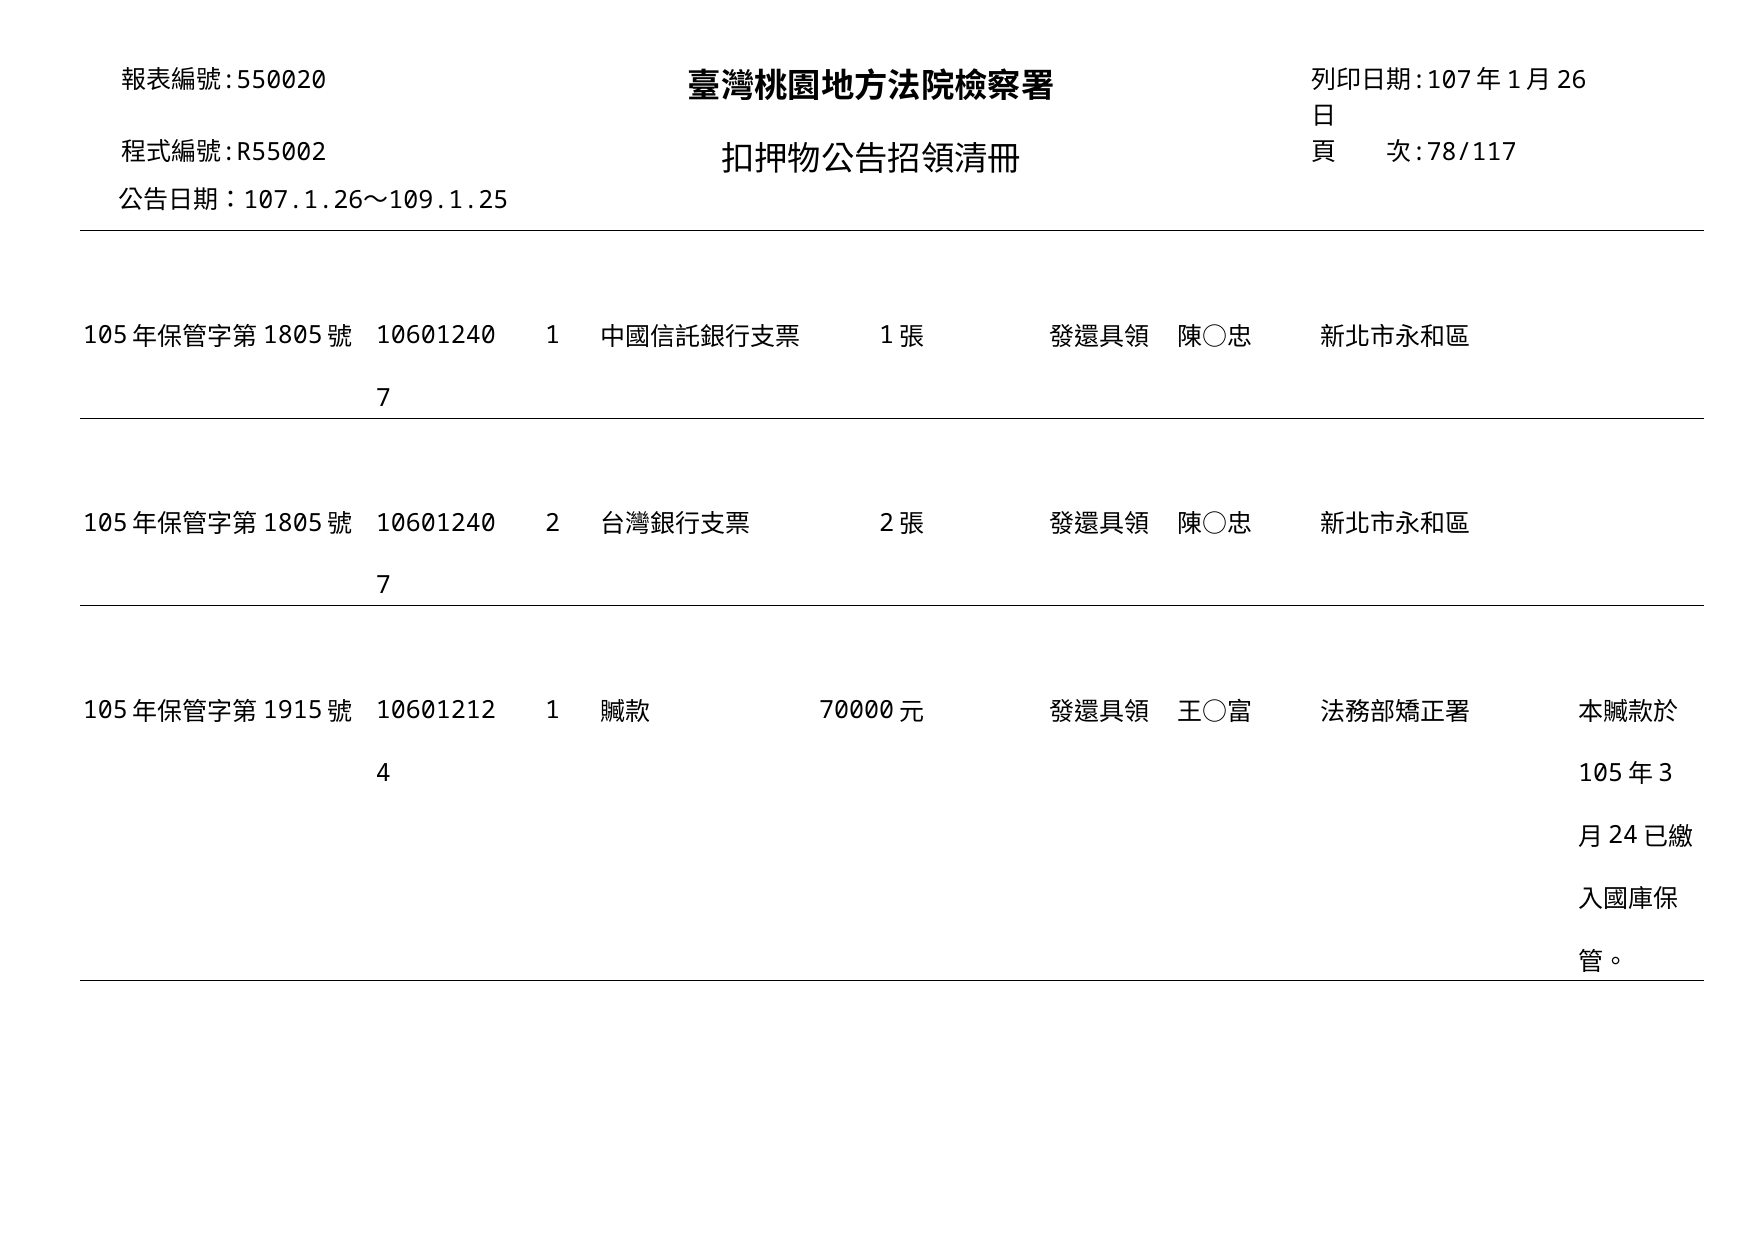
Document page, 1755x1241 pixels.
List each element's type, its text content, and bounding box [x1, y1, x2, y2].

table_cell 法務部矯正署 [1317, 606, 1575, 980]
table_cell 台灣銀行支票 [597, 419, 807, 605]
table_cell 贓款 [597, 606, 807, 980]
table_cell 2 [507, 419, 597, 605]
table_cell [927, 419, 1046, 605]
table_cell 105年保管字第1805號 [80, 231, 373, 417]
table_cell [927, 231, 1046, 417]
table_cell 陳○忠 [1175, 231, 1317, 417]
table_cell 106012407 [373, 231, 507, 417]
table_cell 1張 [808, 231, 927, 417]
table_cell 發還具領 [1046, 606, 1175, 980]
table_cell 中國信託銀行支票 [597, 231, 807, 417]
table_cell 106012124 [373, 606, 507, 980]
table_cell [1575, 419, 1704, 605]
table_cell 發還具領 [1046, 231, 1175, 417]
table_cell 新北市永和區 [1317, 419, 1575, 605]
table_cell [1575, 231, 1704, 417]
table_cell 王○富 [1175, 606, 1317, 980]
table_cell 新北市永和區 [1317, 231, 1575, 417]
table_cell 70000元 [808, 606, 927, 980]
table_cell 106012407 [373, 419, 507, 605]
table_cell 本贓款於105年3月24已繳入國庫保管。 [1575, 606, 1704, 980]
table_cell 1 [507, 606, 597, 980]
table_cell [927, 606, 1046, 980]
table_cell 發還具領 [1046, 419, 1175, 605]
table_cell 1 [507, 231, 597, 417]
table_cell 105年保管字第1805號 [80, 419, 373, 605]
table_cell 105年保管字第1915號 [80, 606, 373, 980]
table_cell 2張 [808, 419, 927, 605]
table_cell 陳○忠 [1175, 419, 1317, 605]
